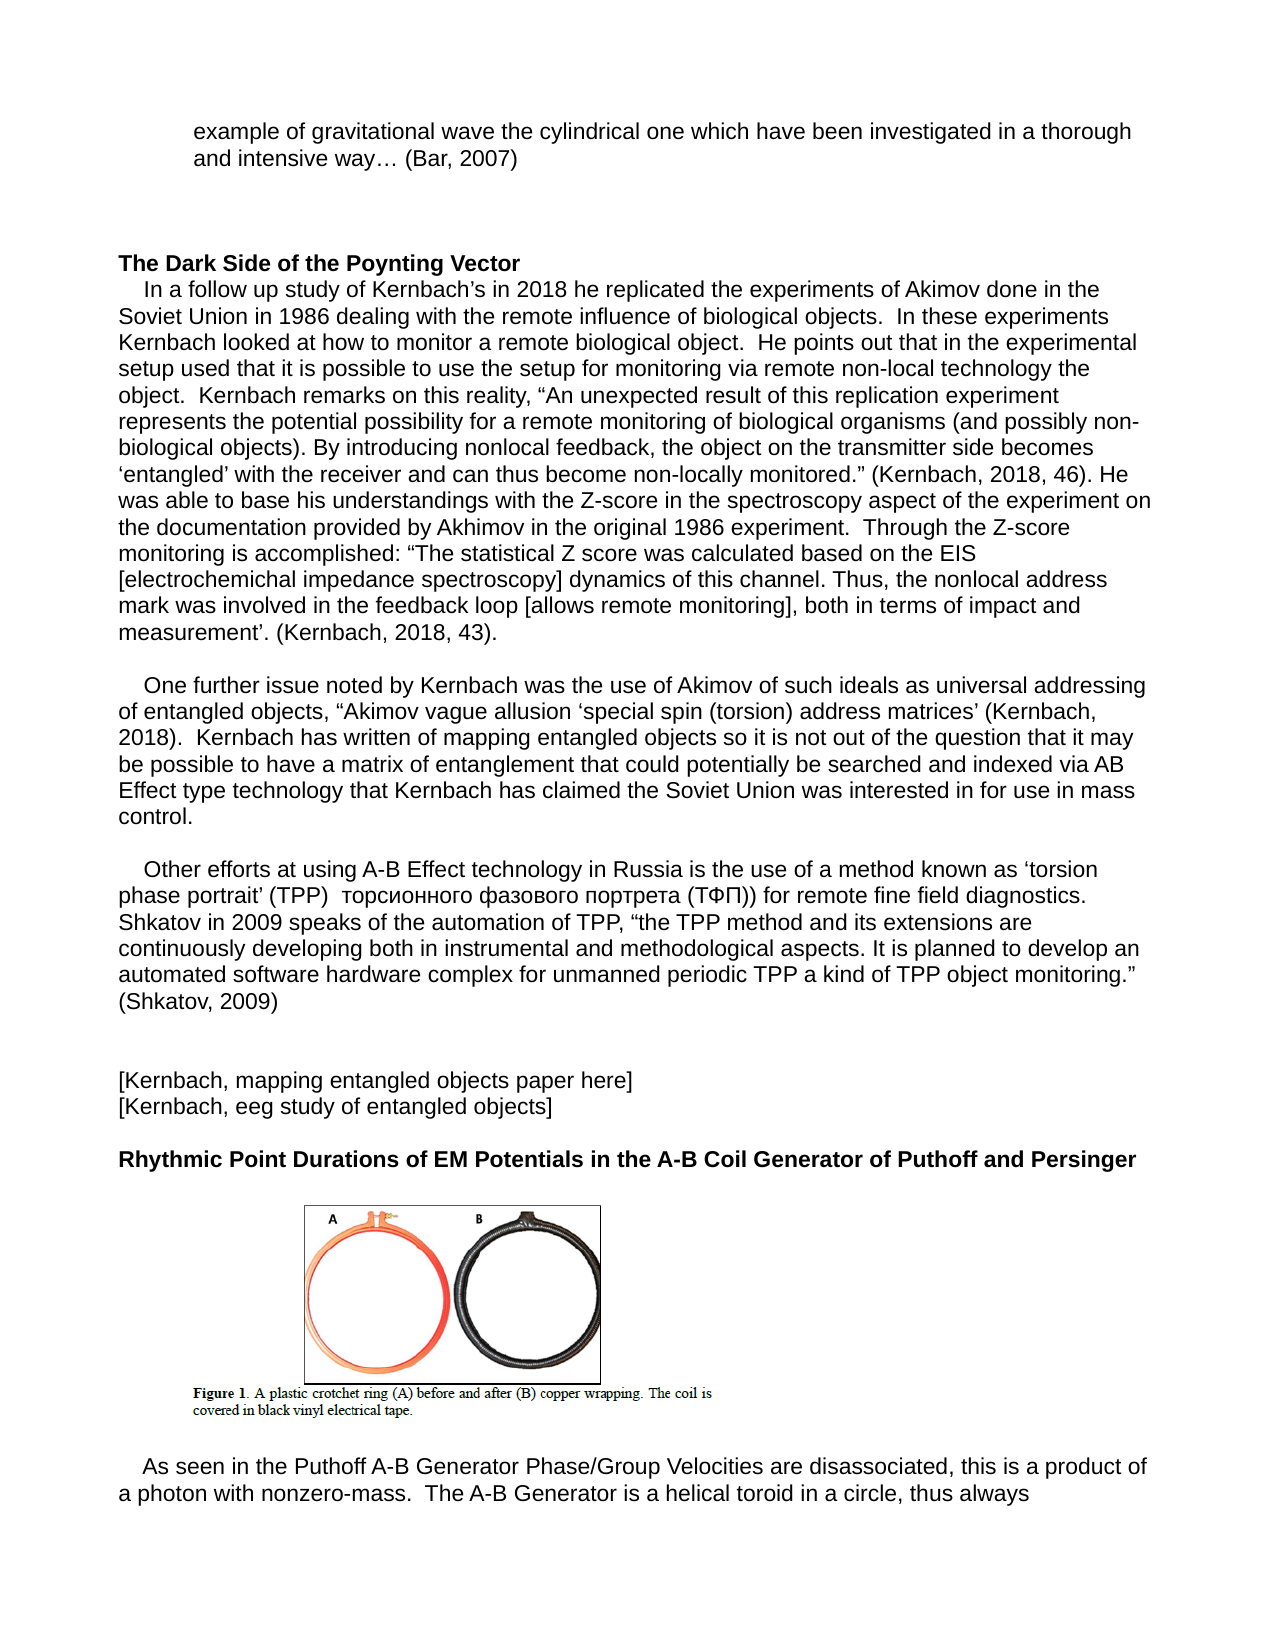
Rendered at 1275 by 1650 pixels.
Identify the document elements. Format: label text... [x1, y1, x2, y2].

picture [163, 1190, 733, 1427]
text In a follow up study of Kernbach’s in 2018 he replicated the experiments of Akimov done in the Soviet Union in 1986 dealing with the remote influence of biological objects. In these experiments Kernbach looked at how to monitor a remote biological object. He points out that in the experimental setup used that it is possible to use the setup for monitoring via remote non-local technology the object. Kernbach remarks on this reality, “An unexpected result of this replication experiment represents the potential possibility for a remote monitoring of biological organisms (and possibly non-biological objects). By introducing nonlocal feedback, the object on the transmitter side becomes ‘entangled’ with the receiver and can thus become non-locally monitored.” (Kernbach, 2018, 46). He was able to base his understandings with the Z-score in the spectroscopy aspect of the experiment on the documentation provided by Akhimov in the original 1986 experiment. Through the Z-score monitoring is accomplished: “The statistical Z score was calculated based on the EIS [electrochemichal impedance spectroscopy] dynamics of this channel. Thus, the nonlocal address mark was involved in the feedback loop [allows remote monitoring], both in terms of impact and measurement’. (Kernbach, 2018, 43). [118, 276, 1157, 645]
text The Dark Side of the Poynting Vector [118, 250, 1157, 276]
text [Kernbach, eeg study of entangled objects] [118, 1093, 1157, 1119]
text [Kernbach, mapping entangled objects paper here] [118, 1067, 1157, 1093]
text As seen in the Puthoff A-B Generator Phase/Group Velocities are disassociated, this is a product of a photon with nonzero-mass. The A-B Generator is a helical toroid in a circle, thus always [118, 1453, 1157, 1506]
text Other efforts at using A-B Effect technology in Russia is the use of a method known as ‘torsion phase portrait’ (TPP) торсионного фазового портрета (ТФП)) for remote fine field diagnostics. Shkatov in 2009 speaks of the automation of TPP, “the TPP method and its extensions are continuously developing both in instrumental and methodological aspects. It is planned to develop an automated software hardware complex for unmanned periodic TPP a kind of TPP object monitoring.” (Shkatov, 2009) [118, 856, 1157, 1014]
text Rhythmic Point Durations of EM Potentials in the A-B Coil Generator of Puthoff and Persinger [118, 1146, 1157, 1172]
text One further issue noted by Kernbach was the use of Akimov of such ideals as universal addressing of entangled objects, “Akimov vague allusion ‘special spin (torsion) address matrices’ (Kernbach, 2018). Kernbach has written of mapping entangled objects so it is not out of the question that it may be possible to have a matrix of entanglement that could potentially be searched and indexed via AB Effect type technology that Kernbach has claimed the Soviet Union was interested in for use in mass control. [118, 672, 1157, 830]
text example of gravitational wave the cylindrical one which have been investigated in a thorough and intensive way… (Bar, 2007) [193, 118, 1157, 171]
